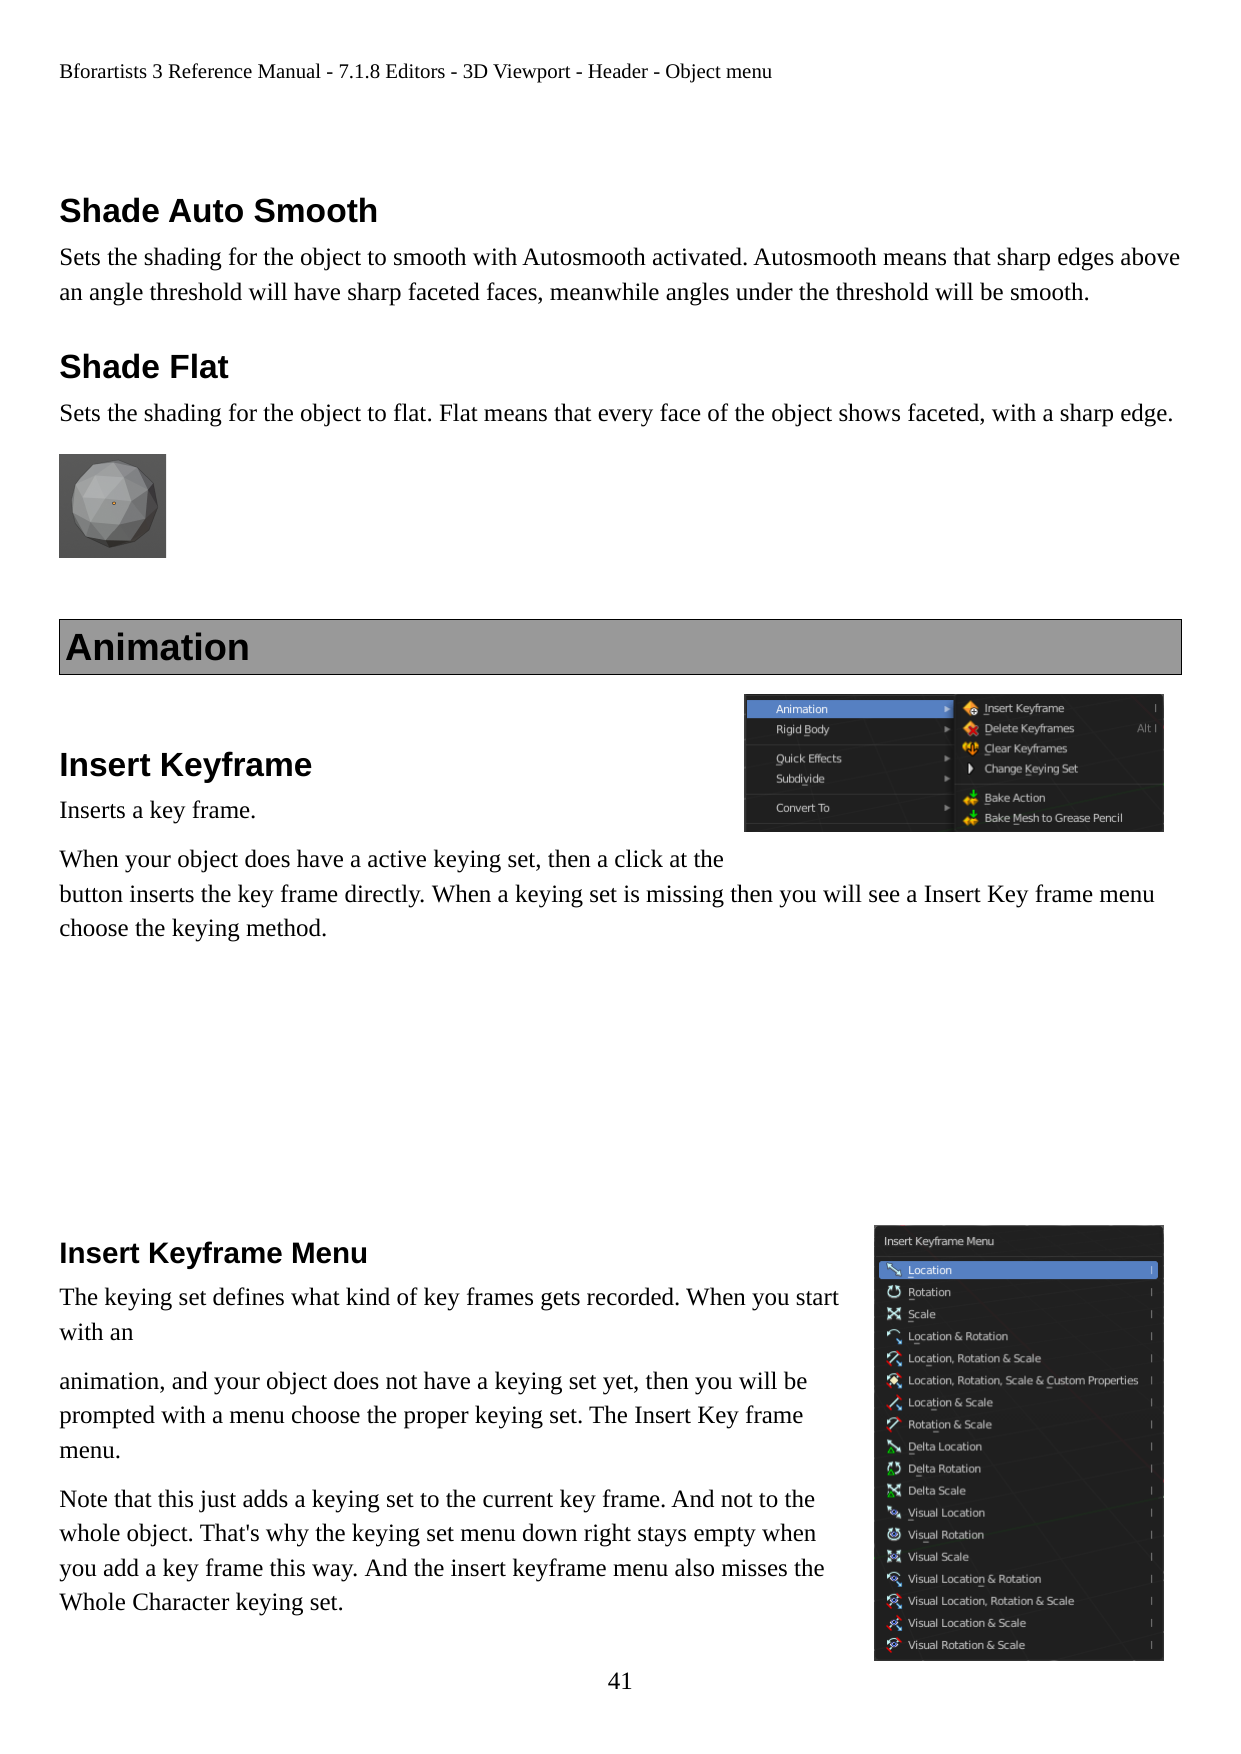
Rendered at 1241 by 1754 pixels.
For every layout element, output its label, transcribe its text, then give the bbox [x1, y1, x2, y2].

subtitle Shade Flat [59, 346, 1181, 385]
picture [744, 694, 1164, 832]
subtitle [1164, 744, 1181, 783]
picture [59, 454, 167, 558]
text Note that this just adds a keying set to the current key frame. And not to the whole object. That's why the keying set menu down right stays empty when you add a key frame this way. And the insert keyframe menu also misses the Whole Character keying set. [59, 1484, 874, 1616]
text Sets the shading for the object to smooth with Autosmooth activated. Autosmooth means that sharp edges above an angle threshold will have sharp faceted faces, meanwhile angles under the threshold will be smooth. [59, 242, 1181, 305]
text Inserts a key frame. [59, 796, 744, 824]
picture [874, 1225, 1164, 1661]
subtitle Shade Auto Smooth [59, 191, 1181, 229]
table_header Animation [60, 620, 1181, 674]
subtitle Insert Keyframe [59, 744, 744, 783]
subtitle Insert Keyframe Menu [59, 1236, 874, 1270]
text Sets the shading for the object to flat. Flat means that every face of the object shows faceted, with a sharp edge. [59, 398, 1181, 426]
subtitle [1164, 1236, 1181, 1270]
text The keying set defines what kind of key frames gets recorded. When you start with an [59, 1282, 874, 1346]
text [1164, 796, 1181, 824]
text When your object does have a active keying set, then a click at the button inserts the key frame directly. When a keying set is missing then you will see a Insert Key frame menu choose the keying method. [59, 844, 1181, 942]
text animation, and your object does not have a keying set yet, then you will be prompted with a menu choose the proper keying set. The Insert Key frame menu. [59, 1366, 874, 1464]
